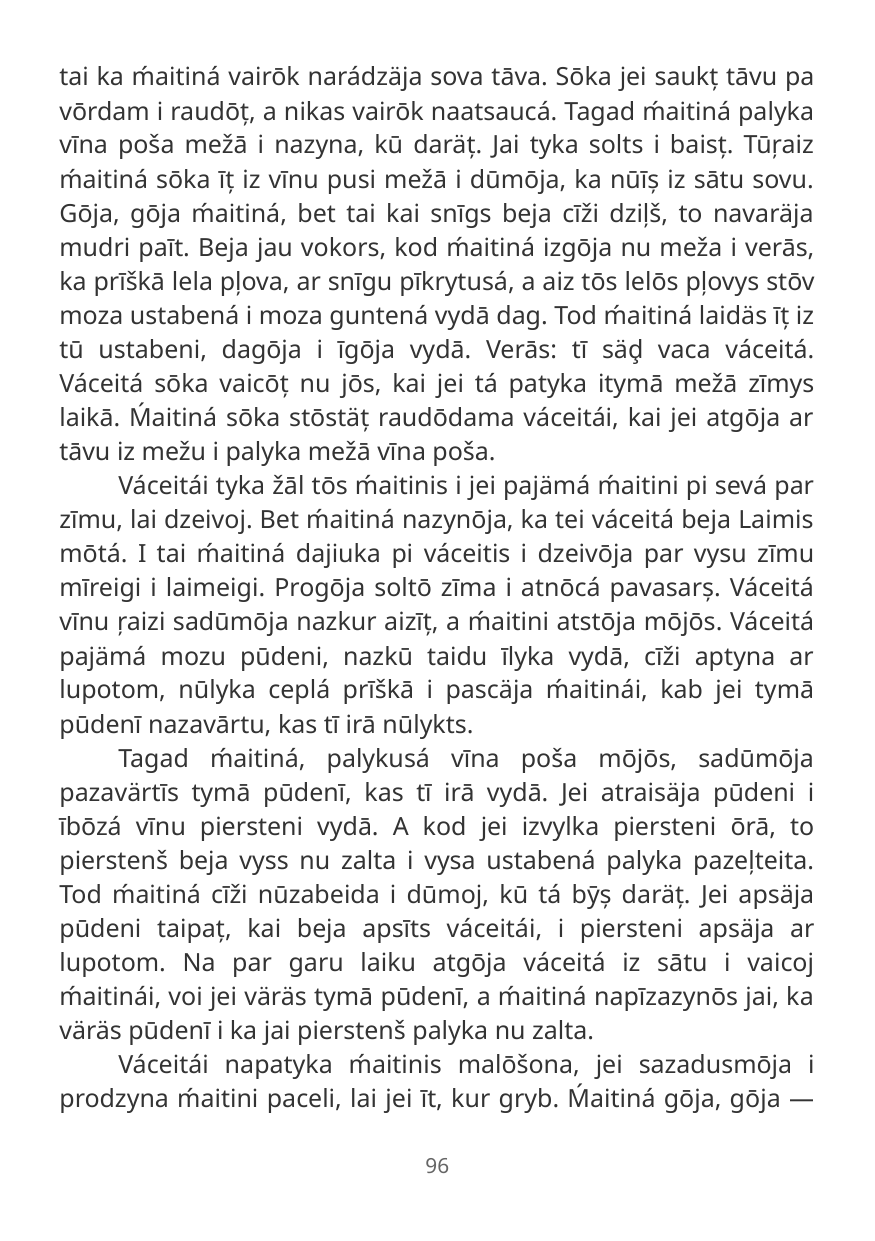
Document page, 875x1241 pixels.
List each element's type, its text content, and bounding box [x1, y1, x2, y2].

text Tagad ḿaitiná, palykusá vīna poša mōjōs, sadūmōja pazavärtīs tymā pūdenī, kas tī irā vydā. Jei atraisäja pūdeni i ībōzá vīnu piersteni vydā. A kod jei izvylka piersteni ōrā, to pierstenš beja vyss nu zalta i vysa ustabená palyka pazeļteita. Tod ḿaitiná cīži nūzabeida i dūmoj, kū tá bȳș daräț. Jei apsäja pūdeni taipaț, kai beja apsīts váceitái, i piersteni apsäja ar lupotom. Na par garu laiku atgōja váceitá iz sātu i vaicoj ḿaitinái, voi jei väräs tymā pūdenī, a ḿaitiná napīzazynōs jai, ka väräs pūdenī i ka jai pierstenš palyka nu zalta. [59, 740, 815, 1047]
text Váceitái napatyka ḿaitinis malōšona, jei sazadusmōja i prodzyna ḿaitini paceli, lai jei īt, kur gryb. Ḿaitiná gōja, gōja — [59, 1047, 815, 1115]
text tai ka ḿaitiná vairōk narádzäja sova tāva. Sōka jei saukț tāvu pa vōrdam i raudōț, a nikas vairōk naatsaucá. Tagad ḿaitiná palyka vīna poša mežā i nazyna, kū daräț. Jai tyka solts i baisț. Tūŗaiz ḿaitiná sōka īț iz vīnu pusi mežā i dūmōja, ka nūīș iz sātu sovu. Gōja, gōja ḿaitiná, bet tai kai snīgs beja cīži dziļš, to navaräja mudri paīt. Beja jau vokors, kod ḿaitiná izgōja nu meža i verās, ka prīškā lela pļova, ar snīgu pīkrytusá, a aiz tōs lelōs pļovys stōv moza ustabená i moza guntená vydā dag. Tod ḿaitiná laidäs īț iz tū ustabeni, dagōja i īgōja vydā. Verās: tī säḑ vaca váceitá. Váceitá sōka vaicōț nu jōs, kai jei tá patyka itymā mežā zīmys laikā. Ḿaitiná sōka stōstäț raudōdama váceitái, kai jei atgōja ar tāvu iz mežu i palyka mežā vīna poša. [59, 59, 815, 468]
text Váceitái tyka žāl tōs ḿaitinis i jei pajämá ḿaitini pi sevá par zīmu, lai dzeivoj. Bet ḿaitiná nazynōja, ka tei váceitá beja Laimis mōtá. I tai ḿaitiná dajiuka pi váceitis i dzeivōja par vysu zīmu mīreigi i laimeigi. Progōja soltō zīma i atnōcá pavasarș. Váceitá vīnu ŗaizi sadūmōja nazkur aizīț, a ḿaitini atstōja mōjōs. Váceitá pajämá mozu pūdeni, nazkū taidu īlyka vydā, cīži aptyna ar lupotom, nūlyka ceplá prīškā i pascäja ḿaitinái, kab jei tymā pūdenī nazavārtu, kas tī irā nūlykts. [59, 468, 815, 740]
